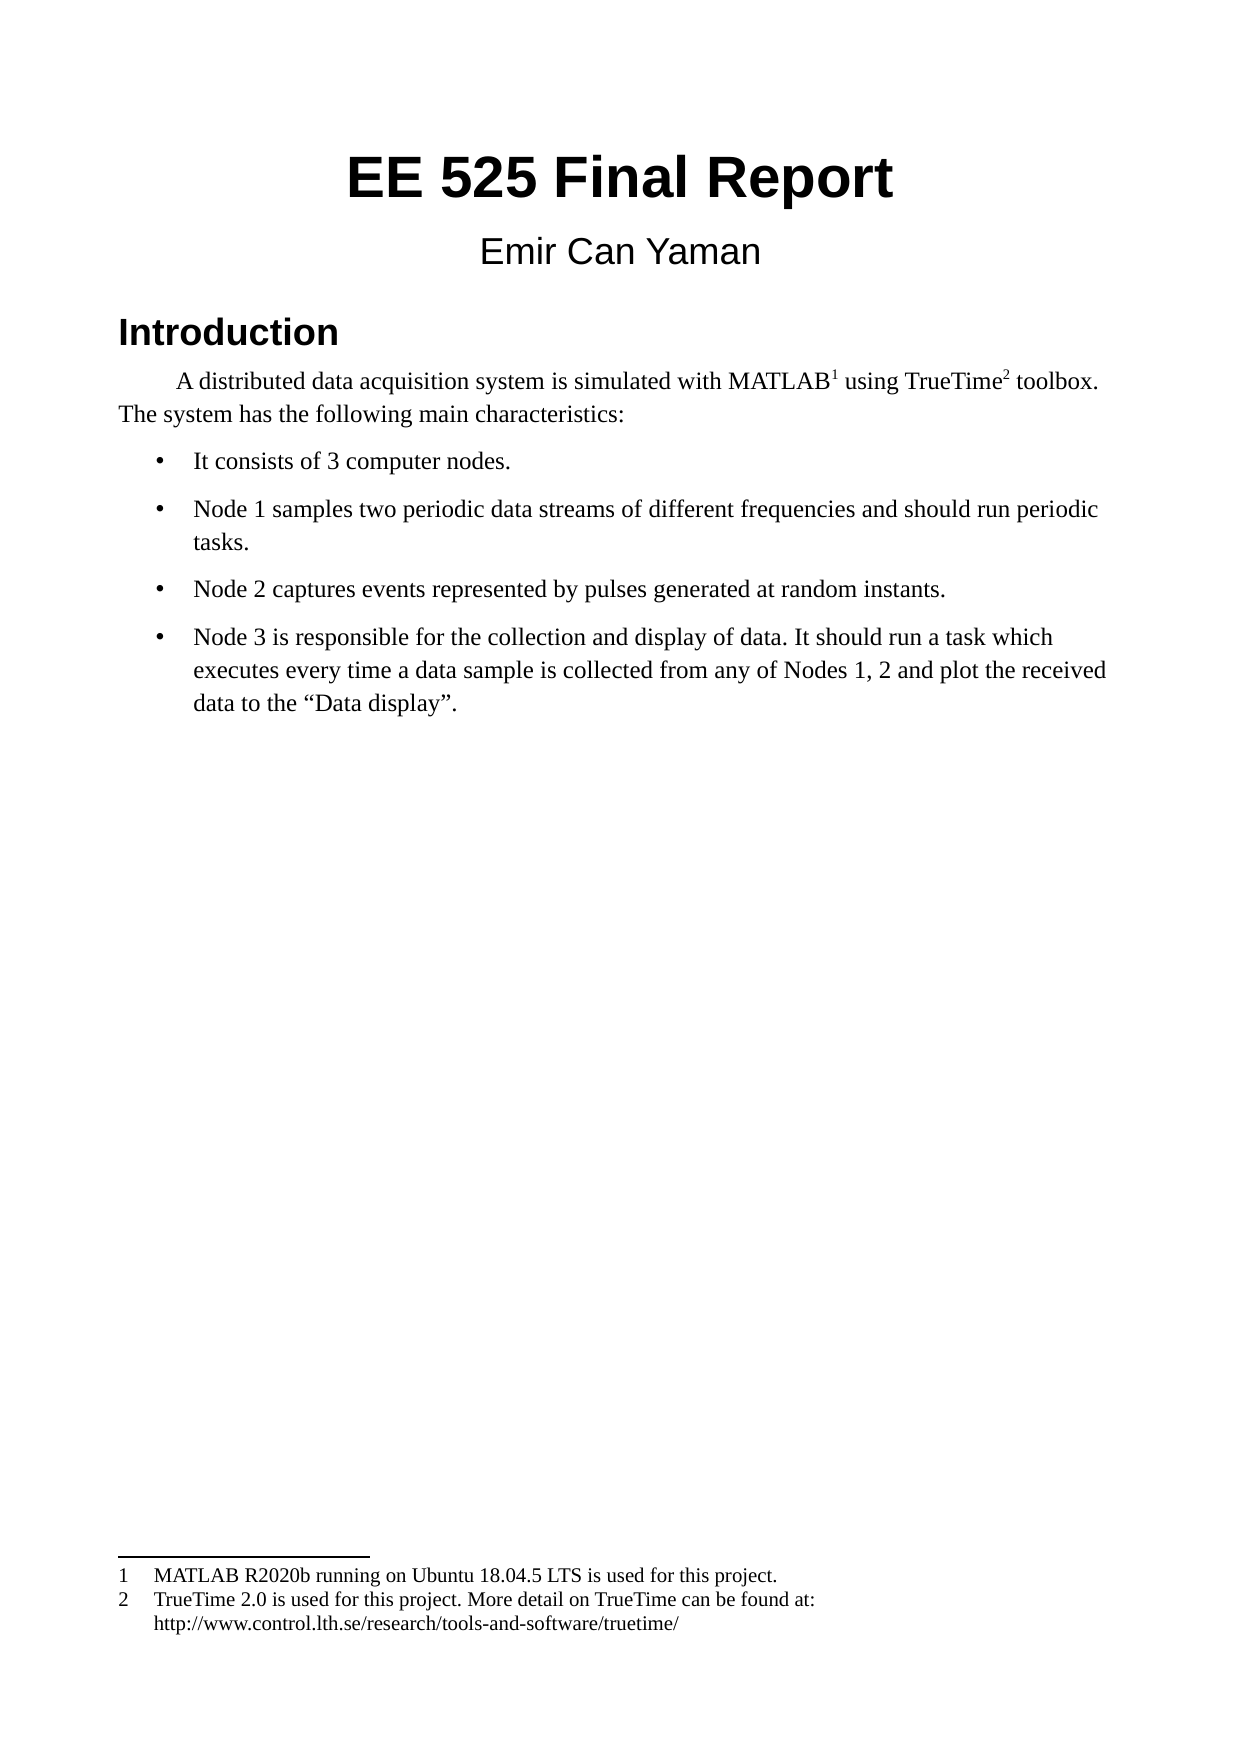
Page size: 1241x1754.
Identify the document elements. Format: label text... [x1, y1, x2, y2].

text TrueTime 2.0 is used for this project. More detail on TrueTime can be found at: http://www.control.lth.se/research/tools-and-software/truetime/ [118, 1587, 1122, 1635]
list Node 3 is responsible for the collection and display of data. It should run a task which executes every time a data sample is collected from any of Nodes 1, 2 and plot the received data to the “Data display”. [156, 622, 1122, 717]
subtitle Emir Can Yaman [118, 229, 1122, 272]
list Node 1 samples two periodic data streams of different frequencies and should run periodic tasks. [156, 494, 1122, 556]
title EE 525 Final Report [118, 143, 1122, 210]
list Node 2 captures events represented by pulses generated at random instants. [156, 574, 1122, 603]
text MATLAB R2020b running on Ubuntu 18.04.5 LTS is used for this project. [118, 1563, 1122, 1587]
list It consists of 3 computer nodes. [156, 446, 1122, 475]
text A distributed data acquisition system is simulated with MATLAB using TrueTime toolbox. The system has the following main characteristics: [118, 366, 1122, 427]
subtitle Introduction [118, 309, 1122, 353]
